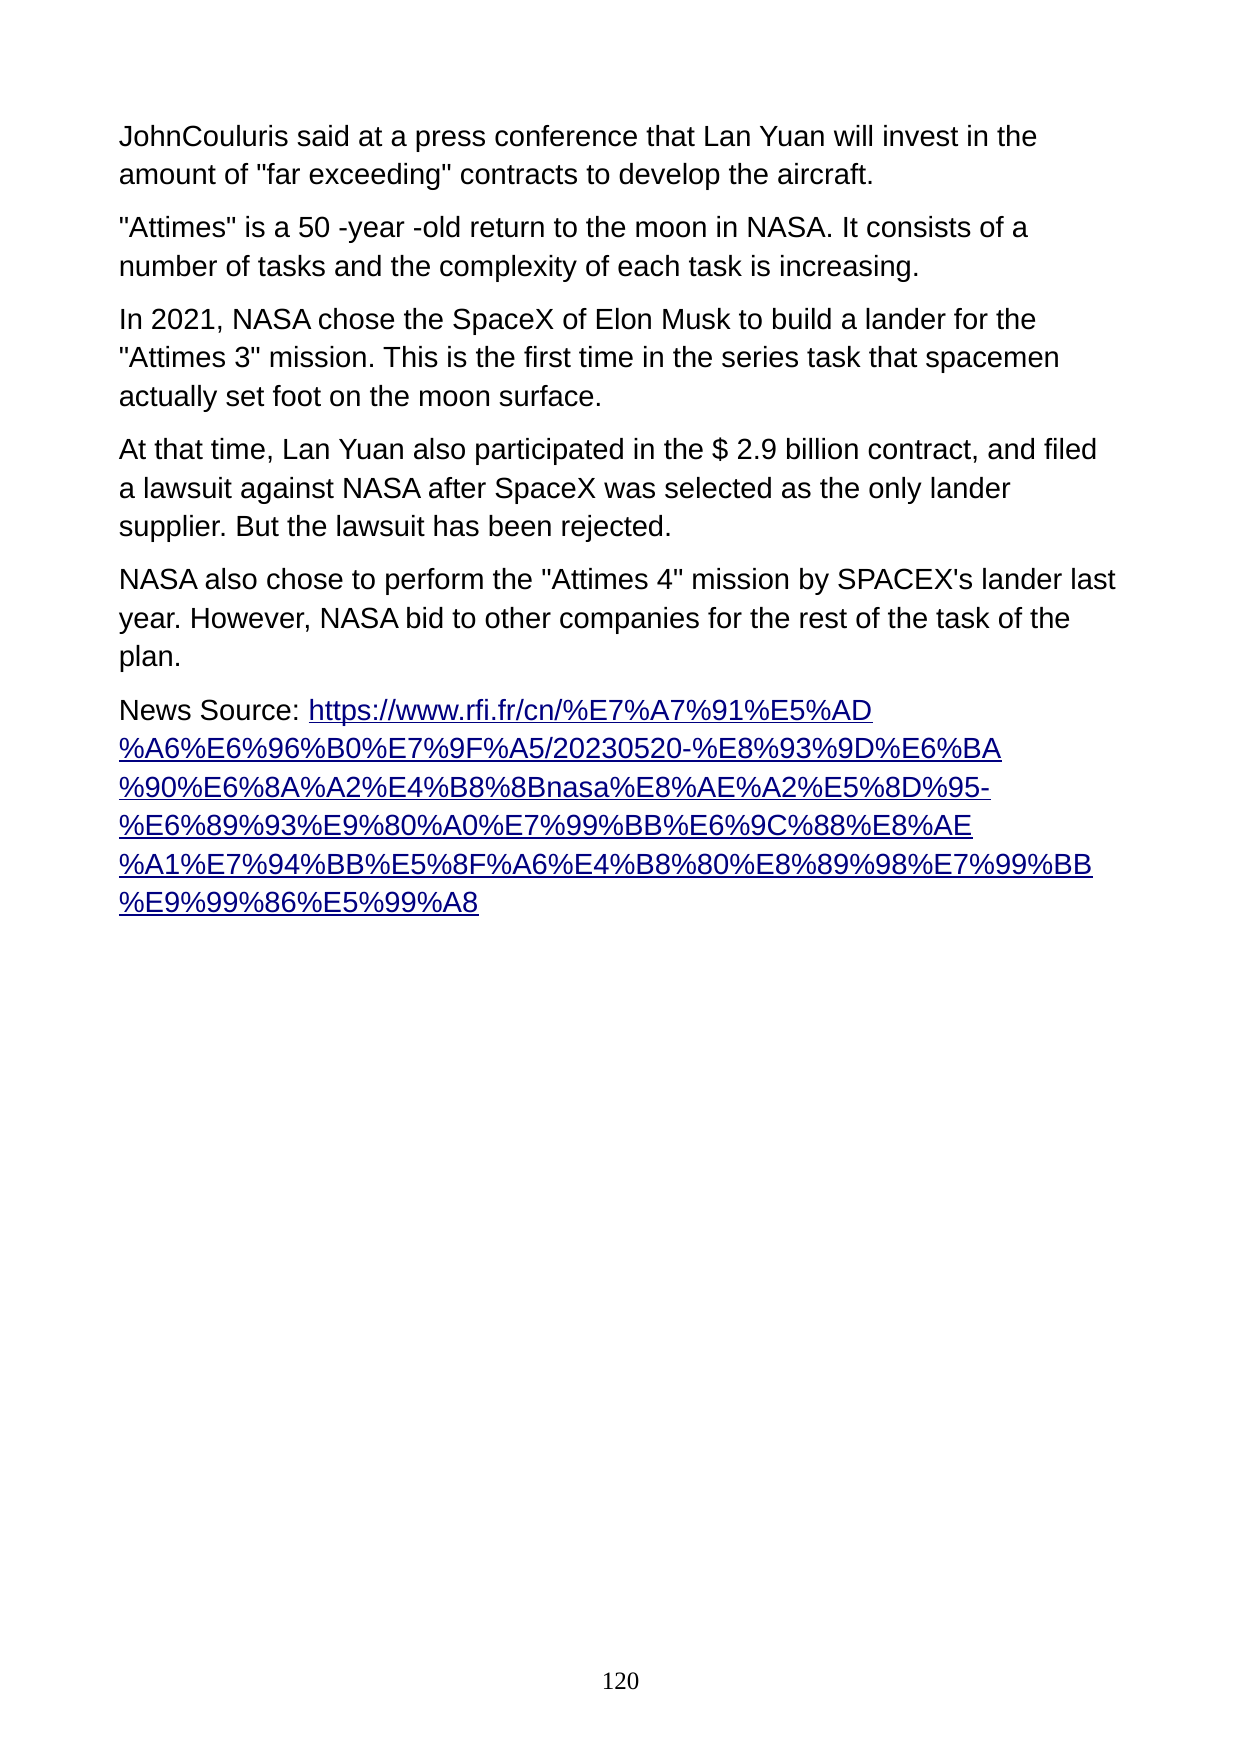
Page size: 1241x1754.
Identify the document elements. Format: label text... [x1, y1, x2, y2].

text "Attimes" is a 50 -year -old return to the moon in NASA. It consists of a number of tasks and the complexity of each task is increasing. [118, 210, 1122, 282]
text News Source: https://www.rfi.fr/cn/%E7%A7%91%E5%AD%A6%E6%96%B0%E7%9F%A5/20230520-%E8%93%9D%E6%BA%90%E6%8A%A2%E4%B8%8Bnasa%E8%AE%A2%E5%8D%95-%E6%89%93%E9%80%A0%E7%99%BB%E6%9C%88%E8%AE%A1%E7%94%BB%E5%8F%A6%E4%B8%80%E8%89%98%E7%99%BB%E9%99%86%E5%99%A8 [118, 692, 1122, 919]
text NASA also chose to perform the "Attimes 4" mission by SPACEX's lander last year. However, NASA bid to other companies for the rest of the task of the plan. [118, 562, 1122, 673]
text JohnCouluris said at a press conference that Lan Yuan will invest in the amount of "far exceeding" contracts to develop the aircraft. [118, 118, 1122, 191]
text In 2021, NASA chose the SpaceX of Elon Musk to build a lander for the "Attimes 3" mission. This is the first time in the series task that spacemen actually set foot on the moon surface. [118, 302, 1122, 412]
text At that time, Lan Yuan also participated in the $ 2.9 billion contract, and filed a lawsuit against NASA after SpaceX was selected as the only lander supplier. But the lawsuit has been rejected. [118, 432, 1122, 543]
